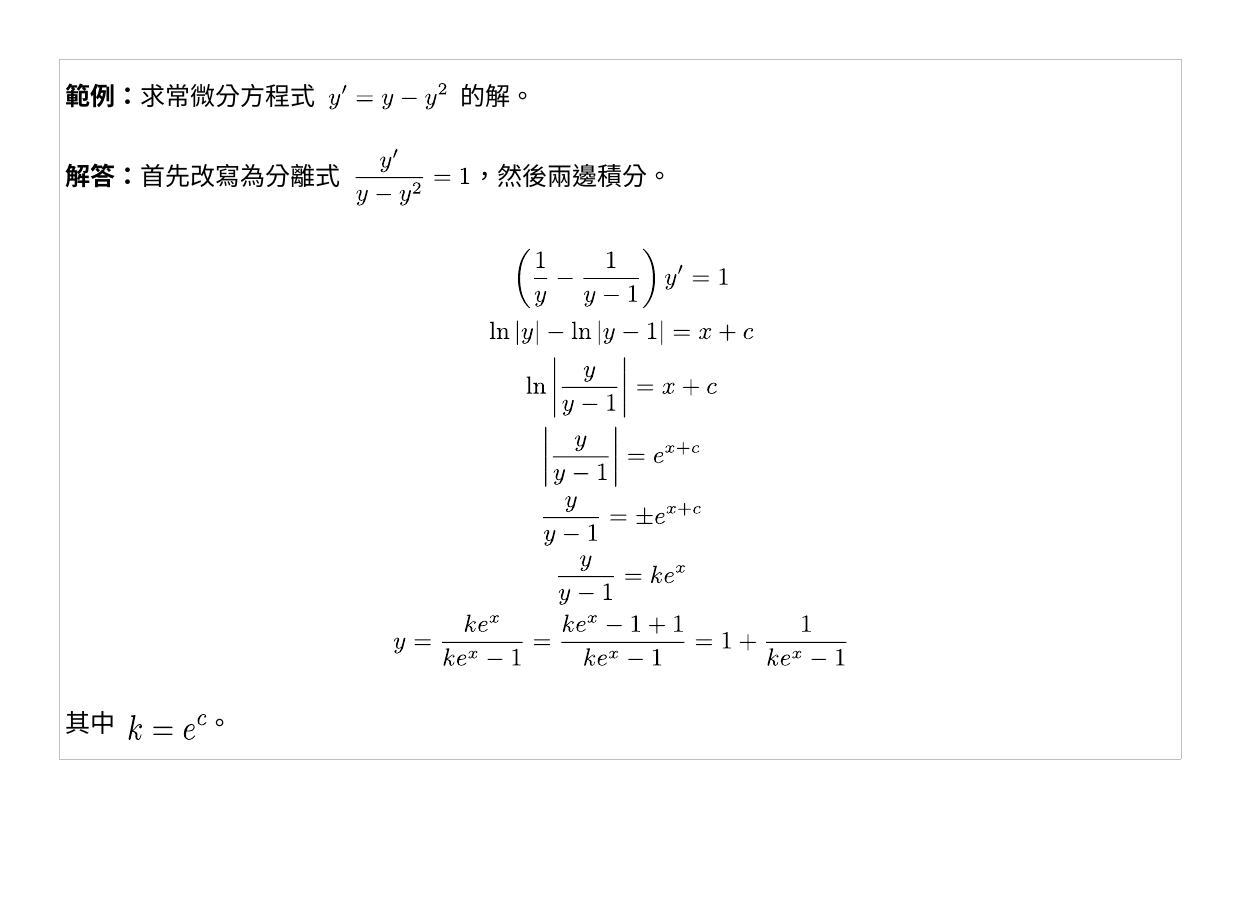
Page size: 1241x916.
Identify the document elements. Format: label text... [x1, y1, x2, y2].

table_header 範例：求常微分方程式 的解。 解答：首先改寫為分離式 ，然後兩邊積分。 其中 。 [60, 60, 1181, 759]
